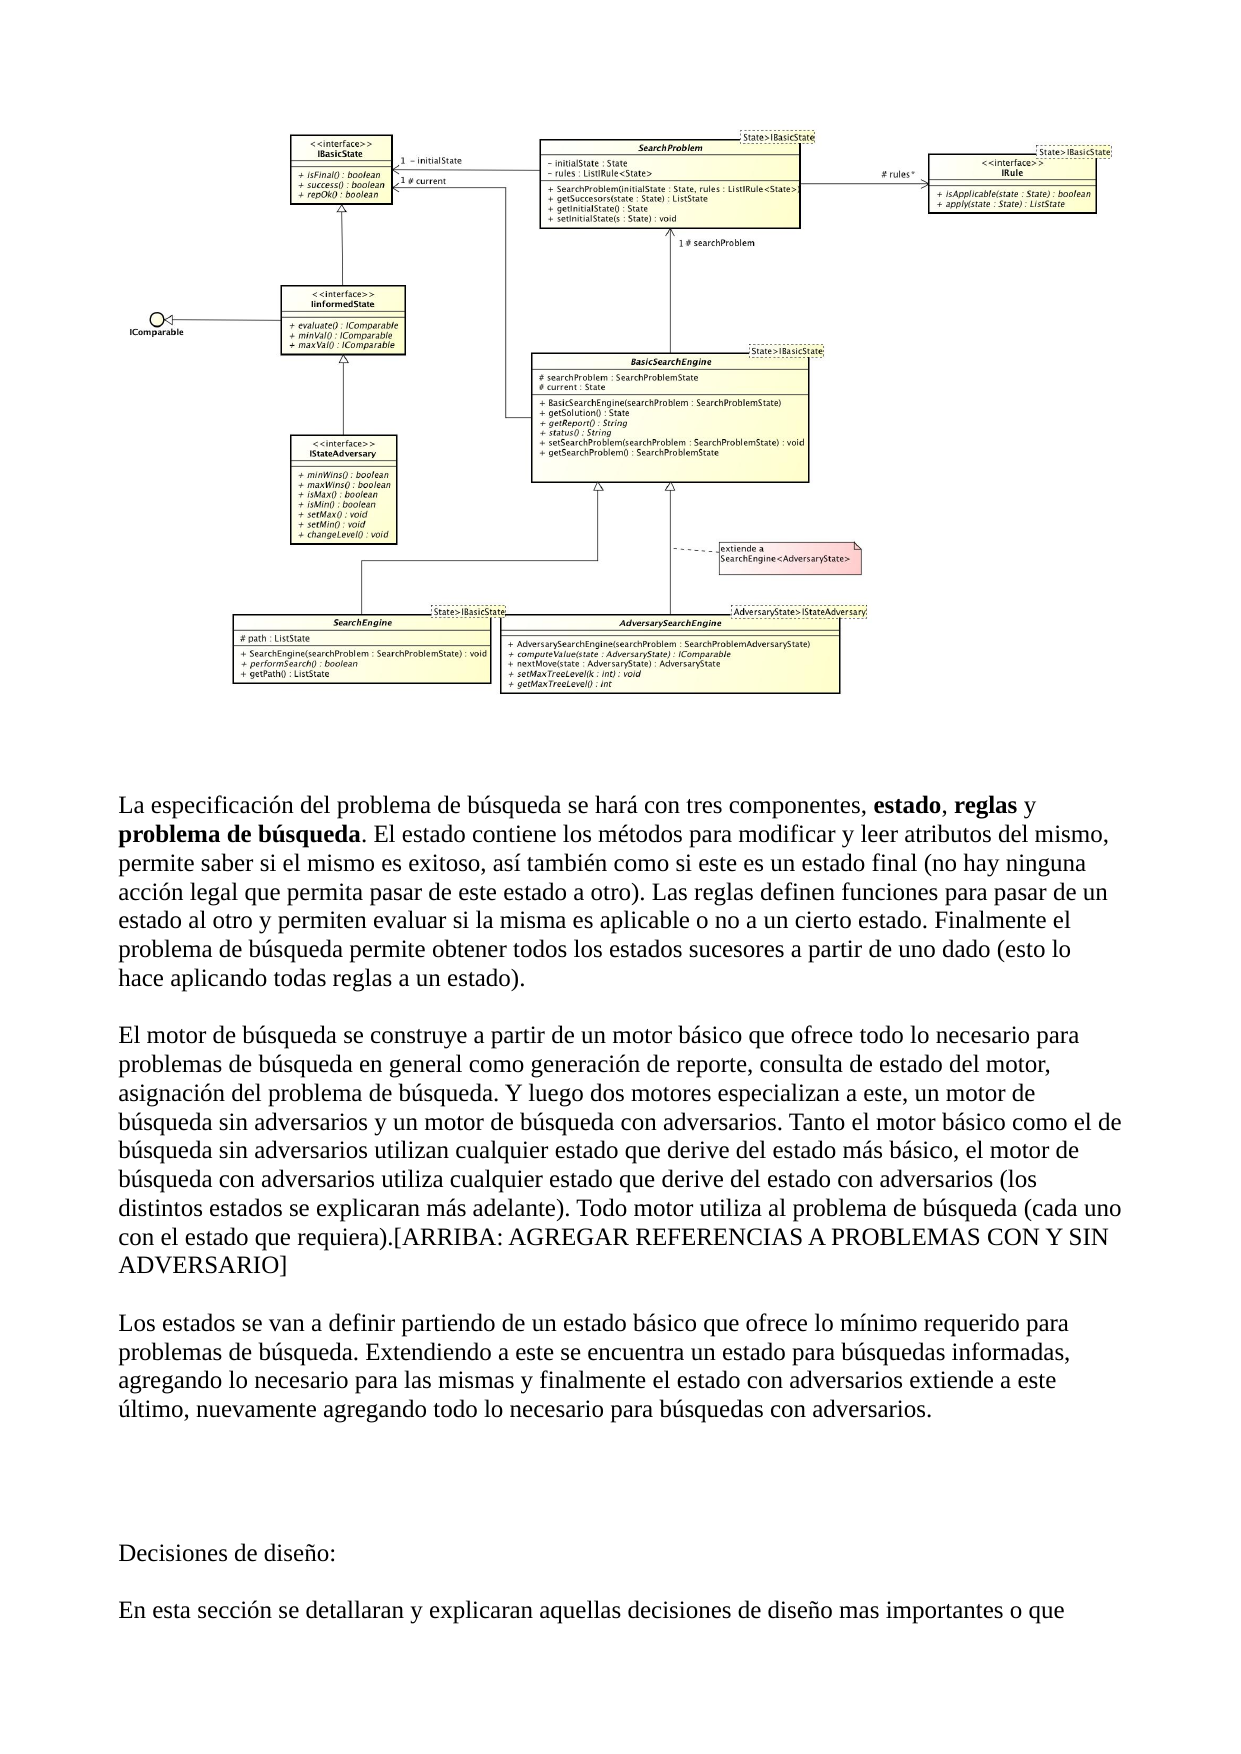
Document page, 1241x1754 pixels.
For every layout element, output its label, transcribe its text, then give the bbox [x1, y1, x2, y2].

text El motor de búsqueda se construye a partir de un motor básico que ofrece todo lo necesario para problemas de búsqueda en general como generación de reporte, consulta de estado del motor, asignación del problema de búsqueda. Y luego dos motores especializan a este, un motor de búsqueda sin adversarios y un motor de búsqueda con adversarios. Tanto el motor básico como el de búsqueda sin adversarios utilizan cualquier estado que derive del estado más básico, el motor de búsqueda con adversarios utiliza cualquier estado que derive del estado con adversarios (los distintos estados se explicaran más adelante). Todo motor utiliza al problema de búsqueda (cada uno con el estado que requiera).[ARRIBA: AGREGAR REFERENCIAS A PROBLEMAS CON Y SIN ADVERSARIO] [118, 1021, 1122, 1279]
text Los estados se van a definir partiendo de un estado básico que ofrece lo mínimo requerido para problemas de búsqueda. Extendiendo a este se encuentra un estado para búsquedas informadas, agregando lo necesario para las mismas y finalmente el estado con adversarios extiende a este último, nuevamente agregando todo lo necesario para búsquedas con adversarios. [118, 1308, 1122, 1423]
text Decisiones de diseño: [118, 1538, 1122, 1567]
text La especificación del problema de búsqueda se hará con tres componentes, estado, reglas y problema de búsqueda. El estado contiene los métodos para modificar y leer atributos del mismo, permite saber si el mismo es exitoso, así también como si este es un estado final (no hay ninguna acción legal que permita pasar de este estado a otro). Las reglas definen funciones para pasar de un estado al otro y permiten evaluar si la misma es aplicable o no a un cierto estado. Finalmente el problema de búsqueda permite obtener todos los estados sucesores a partir de uno dado (esto lo hace aplicando todas reglas a un estado). [118, 791, 1122, 992]
picture [118, 118, 1123, 705]
text En esta sección se detallaran y explicaran aquellas decisiones de diseño mas importantes o que [118, 1596, 1122, 1624]
